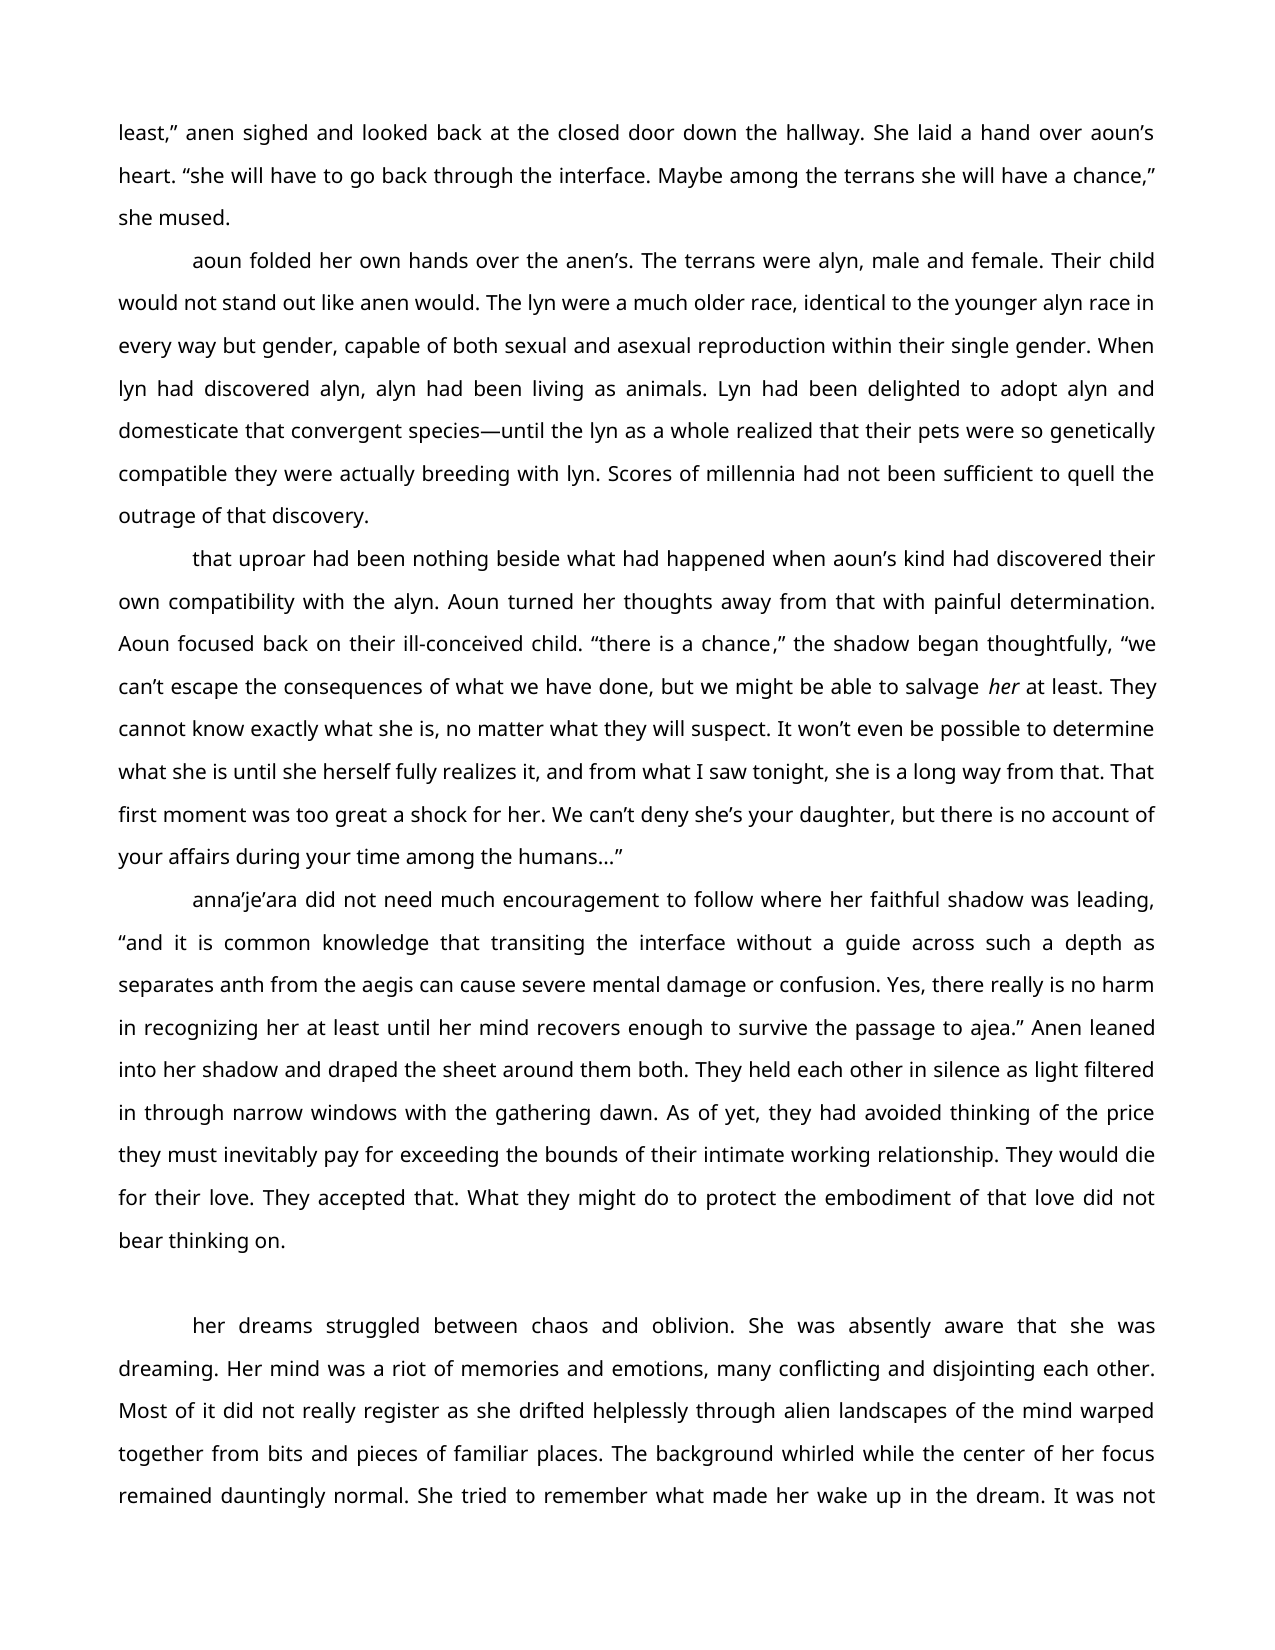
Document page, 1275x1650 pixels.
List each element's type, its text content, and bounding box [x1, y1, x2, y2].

text anna’je’ara did not need much encouragement to follow where her faithful shadow was leading, “and it is common knowledge that transiting the interface without a guide across such a depth as separates anth from the aegis can cause severe mental damage or confusion. Yes, there really is no harm in recognizing her at least until her mind recovers enough to survive the passage to ajea.” Anen leaned into her shadow and draped the sheet around them both. They held each other in silence as light filtered in through narrow windows with the gathering dawn. As of yet, they had avoided thinking of the price they must inevitably pay for exceeding the bounds of their intimate working relationship. They would die for their love. They accepted that. What they might do to protect the embodiment of that love did not bear thinking on. [118, 885, 1157, 1254]
text aoun folded her own hands over the anen’s. The terrans were alyn, male and female. Their child would not stand out like anen would. The lyn were a much older race, identical to the younger alyn race in every way but gender, capable of both sexual and asexual reproduction within their single gender. When lyn had discovered alyn, alyn had been living as animals. Lyn had been delighted to adopt alyn and domesticate that convergent species—until the lyn as a whole realized that their pets were so genetically compatible they were actually breeding with lyn. Scores of millennia had not been sufficient to quell the outrage of that discovery. [118, 246, 1157, 530]
text her dreams struggled between chaos and oblivion. She was absently aware that she was dreaming. Her mind was a riot of memories and emotions, many conflicting and disjointing each other. Most of it did not really register as she drifted helplessly through alien landscapes of the mind warped together from bits and pieces of familiar places. The background whirled while the center of her focus remained dauntingly normal. She tried to remember what made her wake up in the dream. It was not [118, 1311, 1157, 1510]
text least,” anen sighed and looked back at the closed door down the hallway. She laid a hand over aoun’s heart. “she will have to go back through the interface. Maybe among the terrans she will have a chance,” she mused. [118, 118, 1157, 232]
text that uproar had been nothing beside what had happened when aoun’s kind had discovered their own compatibility with the alyn. Aoun turned her thoughts away from that with painful determination. Aoun focused back on their ill-conceived child. “there is a chance,” the shadow began thoughtfully, “we can’t escape the consequences of what we have done, but we might be able to salvage her at least. They cannot know exactly what she is, no matter what they will suspect. It won’t even be possible to determine what she is until she herself fully realizes it, and from what I saw tonight, she is a long way from that. That first moment was too great a shock for her. We can’t deny she’s your daughter, but there is no account of your affairs during your time among the humans...” [118, 544, 1157, 871]
